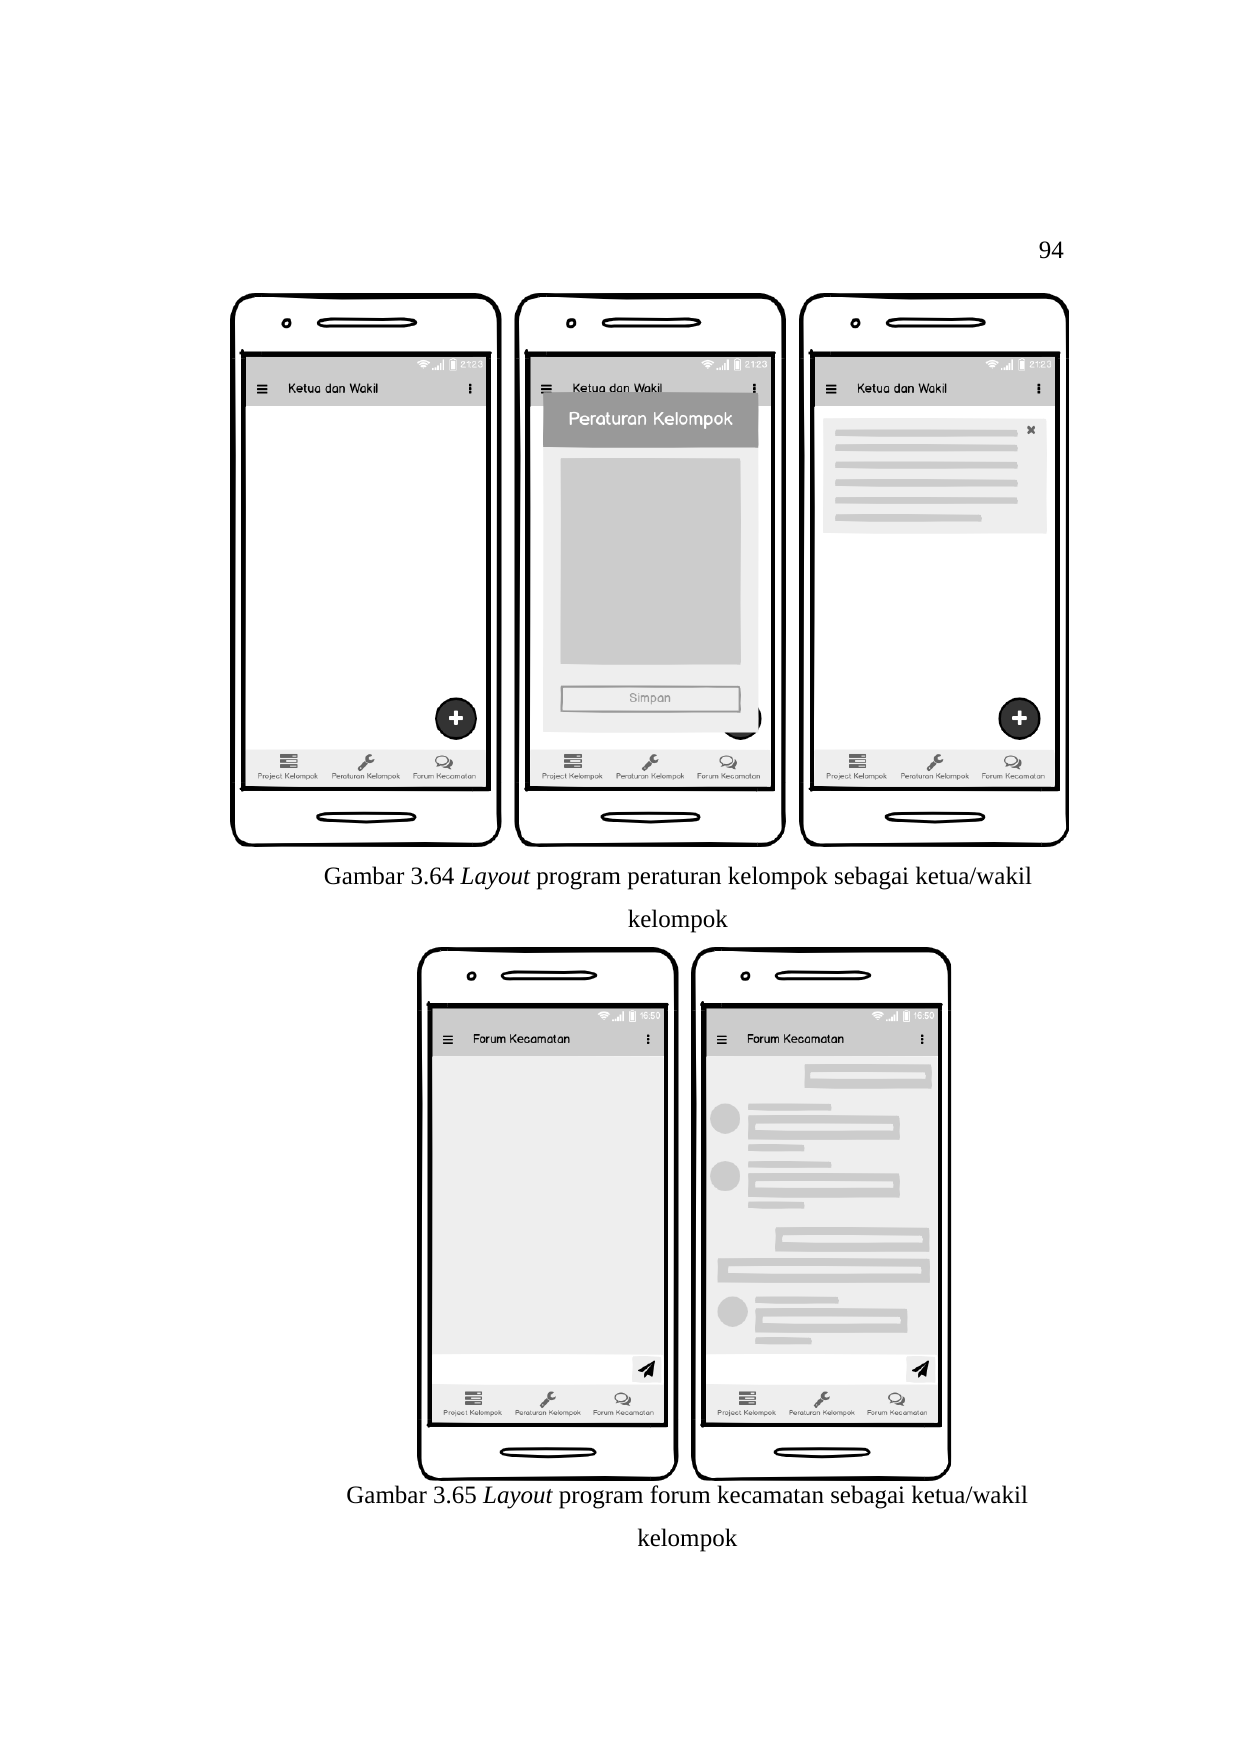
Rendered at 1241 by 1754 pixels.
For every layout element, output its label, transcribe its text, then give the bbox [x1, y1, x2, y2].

picture [416, 947, 952, 1481]
picture [230, 293, 1069, 847]
text Gambar 3.65 Layout program forum kecamatan sebagai ketua/wakil kelompok [311, 1481, 1063, 1552]
text Gambar 3.64 Layout program peraturan kelompok sebagai ketua/wakil kelompok [292, 847, 1063, 933]
